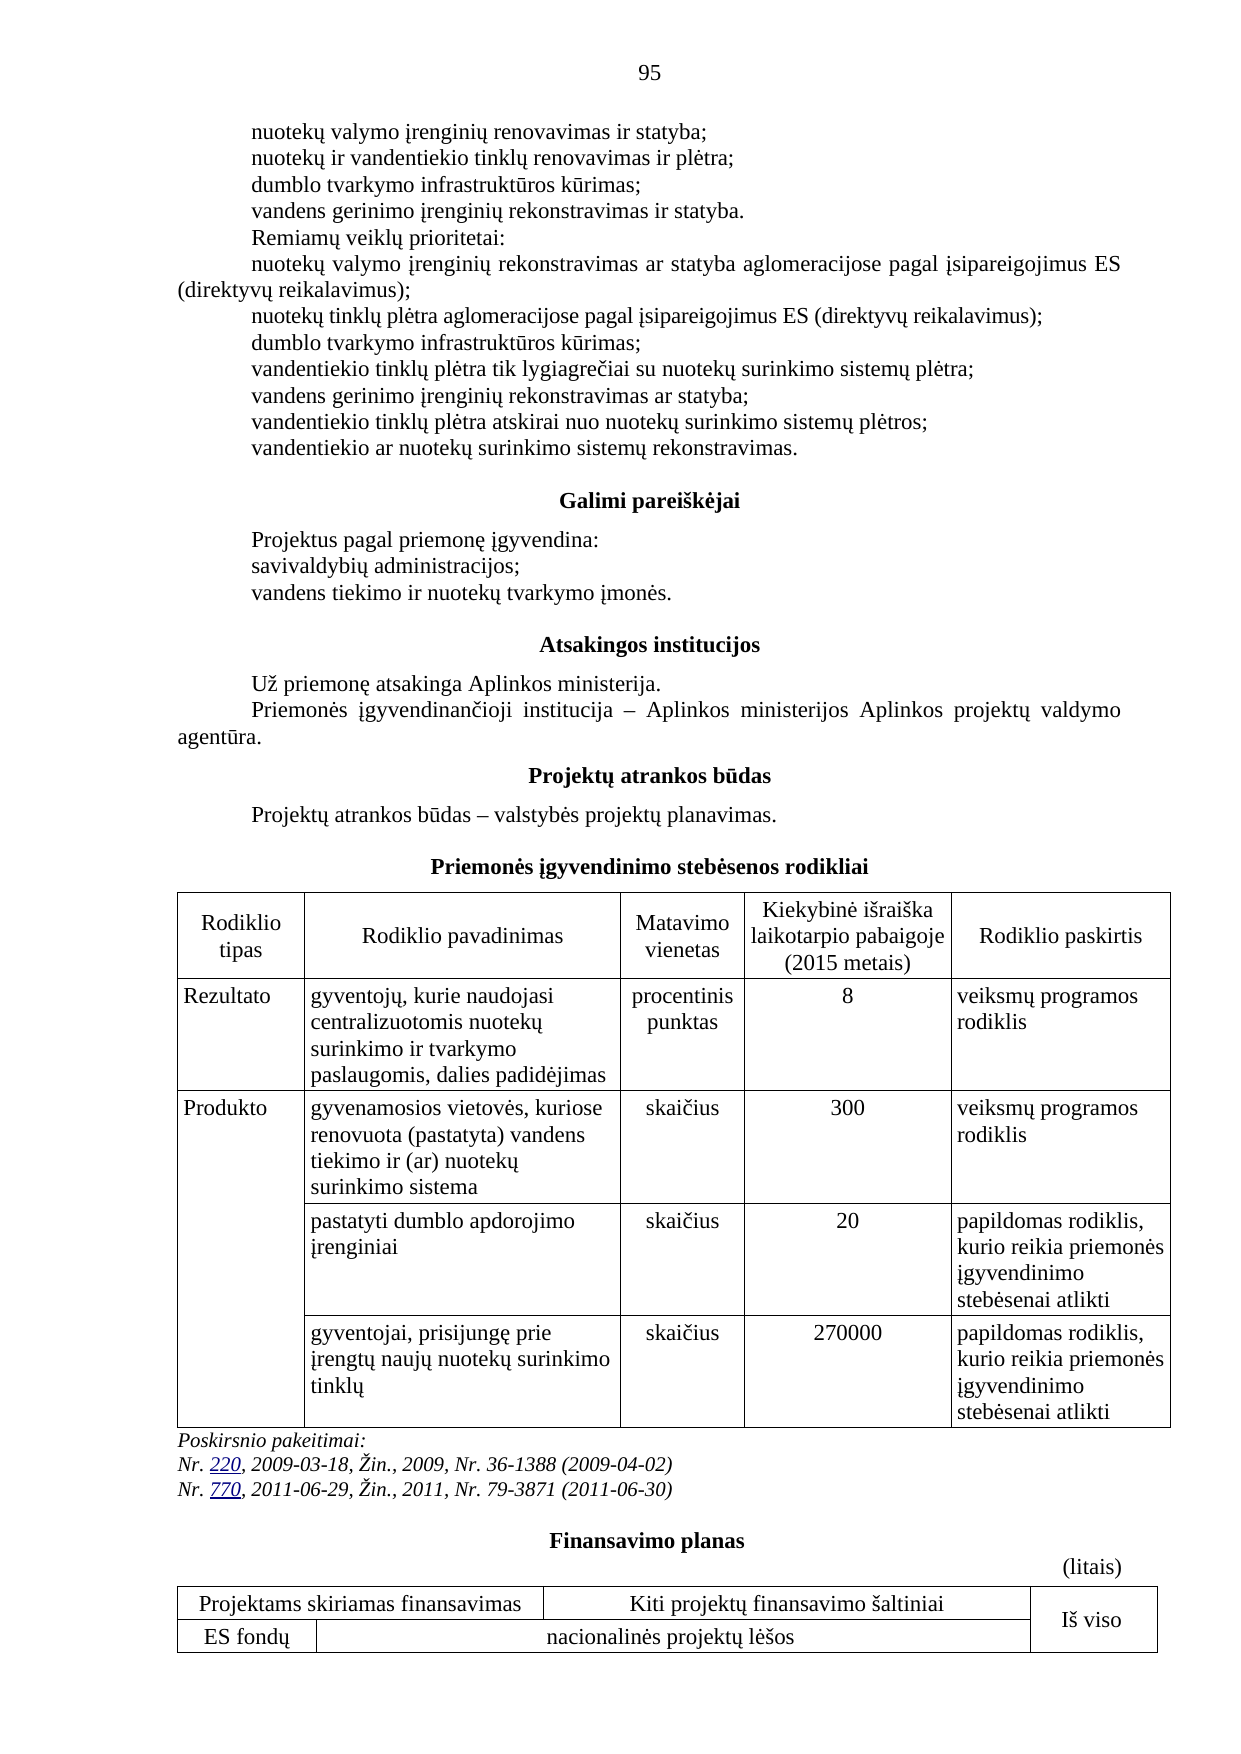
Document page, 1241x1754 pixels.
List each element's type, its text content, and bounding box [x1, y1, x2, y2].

text Remiamų veiklų prioritetai: [177, 223, 1122, 250]
table_cell 300 [745, 1091, 951, 1203]
text Projektus pagal priemonę įgyvendina: [177, 526, 1122, 552]
table_cell gyventojai, prisijungę prie įrengtų naujų nuotekų surinkimo tinklų [305, 1316, 620, 1427]
table_header Kiekybinė išraiška laikotarpio pabaigoje (2015 metais) [745, 893, 951, 978]
text Už priemonę atsakinga Aplinkos ministerija. [177, 670, 1122, 697]
text vandens gerinimo įrenginių rekonstravimas ar statyba; [177, 382, 1122, 408]
table_header Rodiklio tipas [178, 893, 304, 978]
text dumblo tvarkymo infrastruktūros kūrimas; [177, 171, 1122, 197]
table_header Iš viso [1031, 1587, 1157, 1652]
table_cell procentinis punktas [621, 979, 744, 1090]
table_cell skaičius [621, 1316, 744, 1427]
table_cell ES fondų [178, 1620, 316, 1652]
table_header Rodiklio pavadinimas [305, 893, 620, 978]
table_cell 270000 [745, 1316, 951, 1427]
table_cell Rezultato [178, 979, 304, 1090]
text savivaldybių administracijos; [177, 552, 1122, 579]
text Projektų atrankos būdas – valstybės projektų planavimas. [177, 801, 1122, 827]
table_cell 20 [745, 1204, 951, 1315]
text vandens tiekimo ir nuotekų tvarkymo įmonės. [177, 579, 1122, 605]
table_header Rodiklio paskirtis [952, 893, 1170, 978]
text Nr. 770, 2011-06-29, Žin., 2011, Nr. 79-3871 (2011-06-30) [177, 1476, 1122, 1501]
table_cell pastatyti dumblo apdorojimo įrenginiai [305, 1204, 620, 1315]
table_cell 8 [745, 979, 951, 1090]
text Nr. 220, 2009-03-18, Žin., 2009, Nr. 36-1388 (2009-04-02) [177, 1452, 1122, 1476]
table_cell veiksmų programos rodiklis [952, 1091, 1170, 1203]
table_header Projektams skiriamas finansavimas [178, 1587, 543, 1619]
text vandentiekio tinklų plėtra tik lygiagrečiai su nuotekų surinkimo sistemų plėtra; [177, 355, 1122, 382]
table_cell papildomas rodiklis, kurio reikia priemonės įgyvendinimo stebėsenai atlikti [952, 1204, 1170, 1315]
text nuotekų tinklų plėtra aglomeracijose pagal įsipareigojimus ES (direktyvų reikalavimus); [177, 303, 1122, 329]
table_cell skaičius [621, 1091, 744, 1203]
table_cell Produkto [178, 1091, 304, 1315]
text nuotekų valymo įrenginių rekonstravimas ar statyba aglomeracijose pagal įsipareigojimus ES (direktyvų reikalavimus); [177, 250, 1122, 303]
text nuotekų valymo įrenginių renovavimas ir statyba; [177, 118, 1122, 144]
table_cell [178, 1315, 304, 1427]
text vandens gerinimo įrenginių rekonstravimas ir statyba. [177, 197, 1122, 223]
text dumblo tvarkymo infrastruktūros kūrimas; [177, 329, 1122, 355]
text Atsakingos institucijos [177, 631, 1122, 658]
table_cell nacionalinės projektų lėšos [317, 1620, 1030, 1652]
table_header Matavimo vienetas [621, 893, 744, 978]
table_cell gyventojų, kurie naudojasi centralizuotomis nuotekų surinkimo ir tvarkymo paslaugomis, dalies padidėjimas [305, 979, 620, 1090]
text Galimi pareiškėjai [177, 487, 1122, 513]
text Priemonės įgyvendinančioji institucija – Aplinkos ministerijos Aplinkos projektų valdymo agentūra. [177, 697, 1122, 749]
table_header Kiti projektų finansavimo šaltiniai [544, 1587, 1030, 1619]
text vandentiekio tinklų plėtra atskirai nuo nuotekų surinkimo sistemų plėtros; [177, 408, 1122, 434]
text Priemonės įgyvendinimo stebėsenos rodikliai [177, 853, 1122, 880]
text Finansavimo planas [177, 1527, 1122, 1553]
text Projektų atrankos būdas [177, 762, 1122, 788]
table_cell veiksmų programos rodiklis [952, 979, 1170, 1090]
table_cell skaičius [621, 1204, 744, 1315]
table_cell gyvenamosios vietovės, kuriose renovuota (pastatyta) vandens tiekimo ir (ar) nuotekų surinkimo sistema [305, 1091, 620, 1203]
table_cell papildomas rodiklis, kurio reikia priemonės įgyvendinimo stebėsenai atlikti [952, 1316, 1170, 1427]
text vandentiekio ar nuotekų surinkimo sistemų rekonstravimas. [177, 434, 1122, 461]
text (litais) [177, 1553, 1122, 1579]
text nuotekų ir vandentiekio tinklų renovavimas ir plėtra; [177, 144, 1122, 171]
text Poskirsnio pakeitimai: [177, 1428, 1122, 1452]
